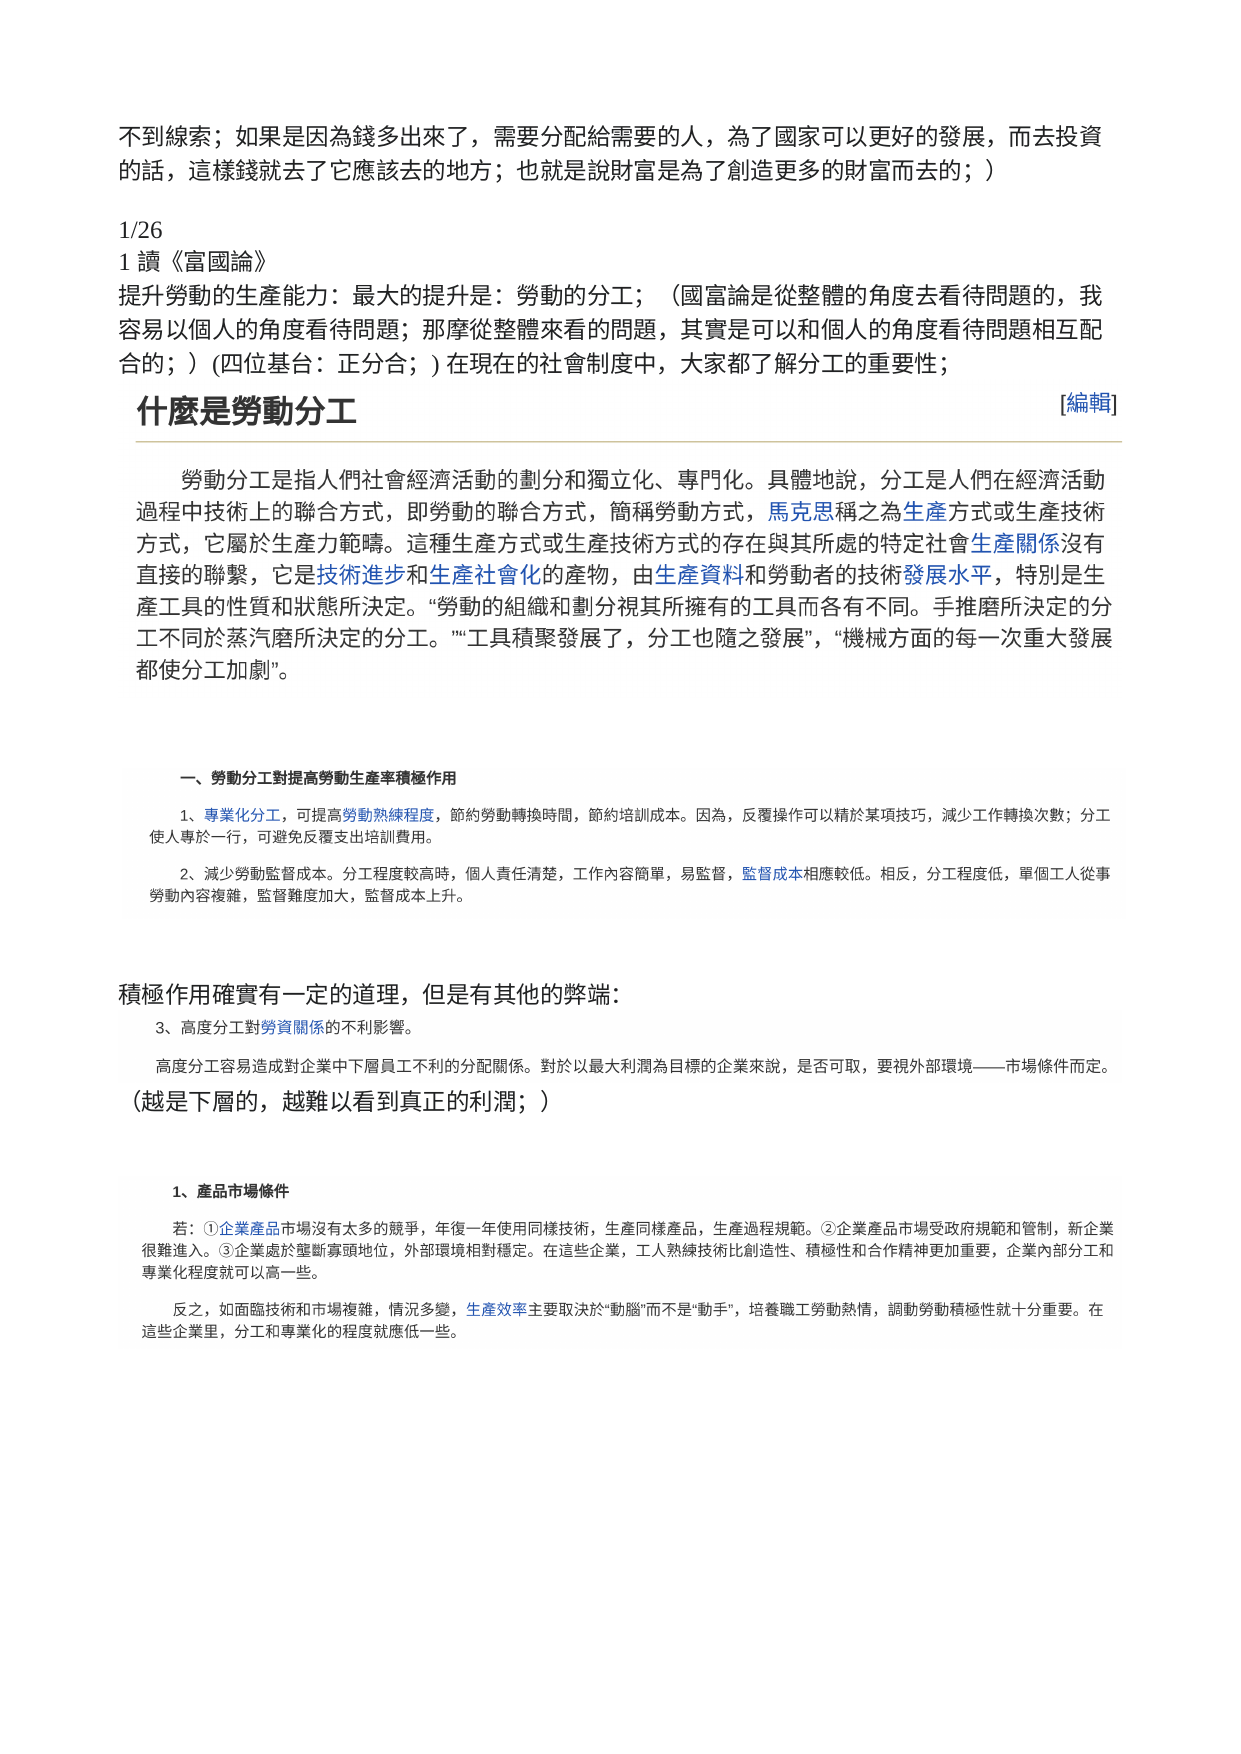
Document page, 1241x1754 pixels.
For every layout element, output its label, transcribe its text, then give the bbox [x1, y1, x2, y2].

text 1 讀《富國論》 [118, 243, 1122, 277]
picture [118, 1010, 1123, 1083]
text 提升勞動的生產能力：最大的提升是：勞動的分工；（國富論是從整體的角度去看待問題的，我容易以個人的角度看待問題；那摩從整體來看的問題，其實是可以和個人的角度看待問題相互配合的；）(四位基台：正分合；) 在現在的社會制度中，大家都了解分工的重要性； [118, 277, 1122, 379]
text （越是下層的，越難以看到真正的利潤；） [118, 1083, 1122, 1117]
text 積極作用確實有一定的道理，但是有其他的弊端： [118, 976, 1122, 1010]
text 1/26 [118, 215, 1122, 243]
picture [118, 1176, 1123, 1349]
text 不到線索；如果是因為錢多出來了，需要分配給需要的人，為了國家可以更好的發展，而去投資的話，這樣錢就去了它應該去的地方；也就是說財富是為了創造更多的財富而去的；） [118, 118, 1122, 186]
picture [118, 379, 1123, 698]
picture [122, 768, 1127, 919]
